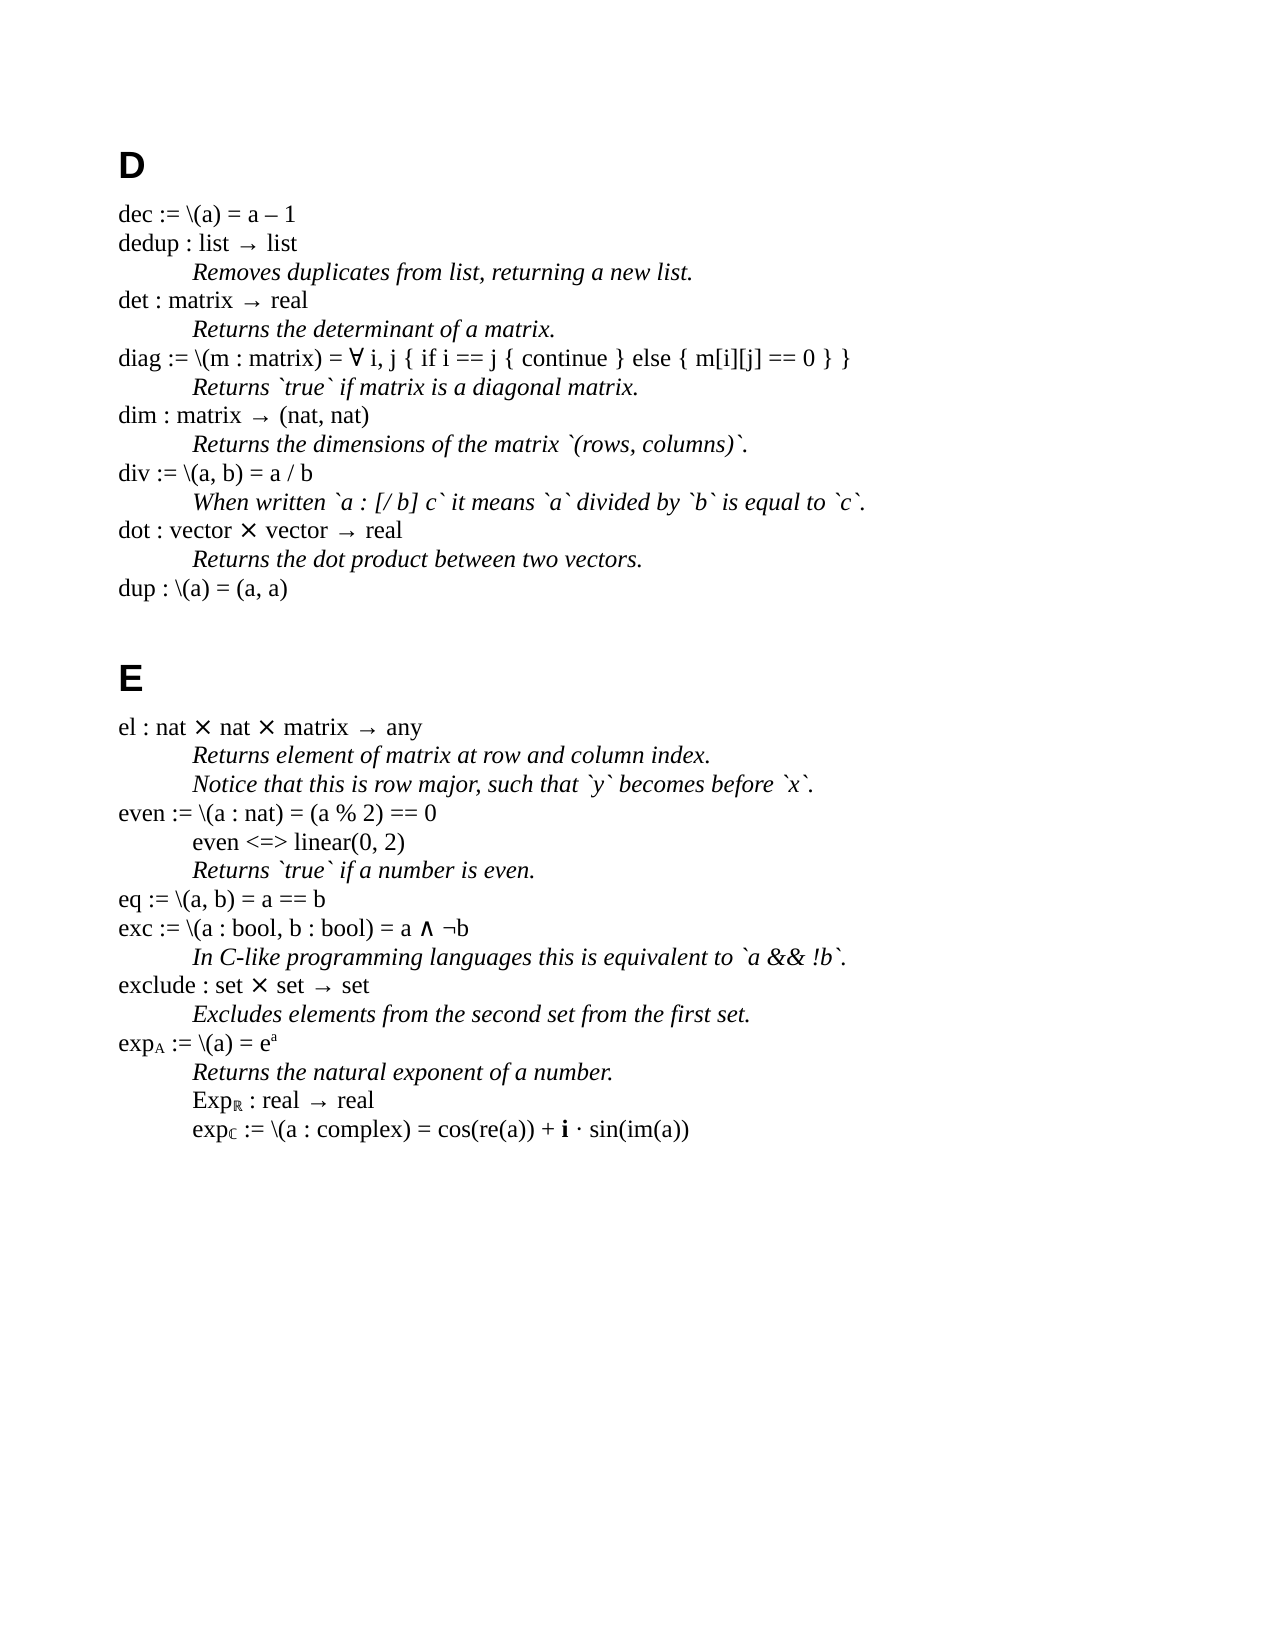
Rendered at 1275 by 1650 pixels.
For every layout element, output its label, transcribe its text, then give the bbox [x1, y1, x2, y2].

text even <=> linear(0, 2) [118, 827, 1157, 855]
subtitle E [118, 656, 1157, 699]
text Returns `true` if a number is even. [118, 855, 1157, 884]
text eq := \(a, b) = a == b [118, 884, 1157, 913]
text diag := \(m : matrix) = ∀ i, j { if i == j { continue } else { m[i][j] == 0 } } [118, 343, 1157, 372]
text Returns the dimensions of the matrix `(rows, columns)`. [118, 429, 1157, 458]
text dot : vector ⨯ vector → real [118, 516, 1157, 544]
text Returns the natural exponent of a number. [118, 1057, 1157, 1085]
subtitle D [118, 143, 1157, 187]
text Returns element of matrix at row and column index. [118, 740, 1157, 769]
text Returns the determinant of a matrix. [118, 314, 1157, 343]
text even := \(a : nat) = (a % 2) == 0 [118, 798, 1157, 827]
text dedup : list → list [118, 228, 1157, 257]
text expℂ := \(a : complex) = cos(re(a)) + i · sin(im(a)) [118, 1114, 1157, 1143]
text exclude : set ⨯ set → set [118, 970, 1157, 999]
text exc := \(a : bool, b : bool) = a ∧ ¬b [118, 913, 1157, 942]
text div := \(a, b) = a / b [118, 458, 1157, 487]
text Returns `true` if matrix is a diagonal matrix. [118, 372, 1157, 401]
text det : matrix → real [118, 286, 1157, 314]
text When written `a : [/ b] c` it means `a` divided by `b` is equal to `c`. [118, 487, 1157, 516]
text dup : \(a) = (a, a) [118, 573, 1157, 602]
text Notice that this is row major, such that `y` becomes before `x`. [118, 769, 1157, 798]
text Removes duplicates from list, returning a new list. [118, 257, 1157, 286]
text dec := \(a) = a – 1 [118, 199, 1157, 228]
text el : nat ⨯ nat ⨯ matrix → any [118, 712, 1157, 740]
text In C-like programming languages this is equivalent to `a && !b`. [118, 942, 1157, 970]
text Expℝ : real → real [118, 1085, 1157, 1114]
text Returns the dot product between two vectors. [118, 544, 1157, 573]
text dim : matrix → (nat, nat) [118, 401, 1157, 429]
text expA := \(a) = ea [118, 1028, 1157, 1057]
text Excludes elements from the second set from the first set. [118, 999, 1157, 1028]
